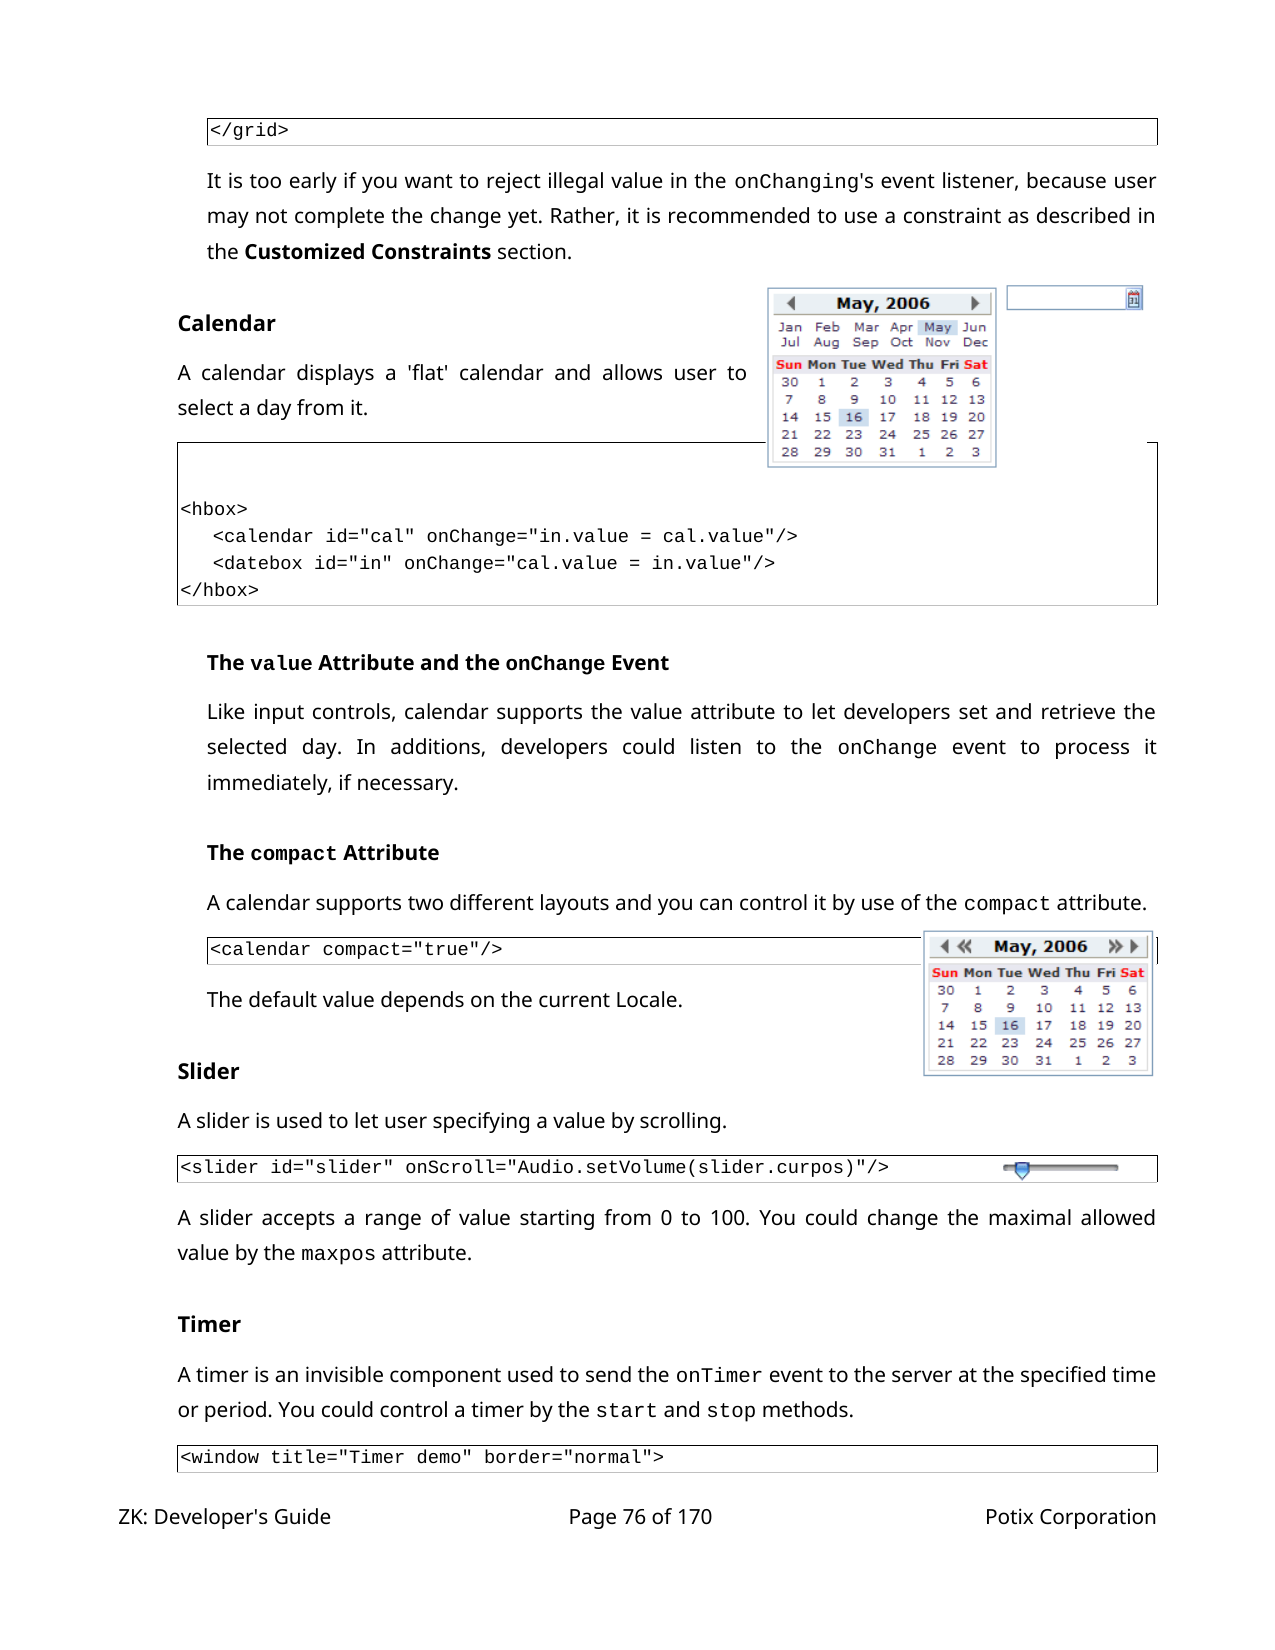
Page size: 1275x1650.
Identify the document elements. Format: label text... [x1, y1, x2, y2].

picture [921, 927, 1157, 1080]
text A timer is an invisible component used to send the onTimer event to the server at the specified time or period. You could control a timer by the start and stop methods. [177, 1360, 1157, 1424]
subtitle Calendar [177, 307, 765, 337]
text <calendar id="cal" onChange="in.value = cal.value"/> [178, 524, 1157, 548]
subtitle [1147, 307, 1157, 337]
text A slider accepts a range of value starting from 0 to 100. You could change the maximal allowed value by the maxpos attribute. [177, 1203, 1157, 1267]
text <datebox id="in" onChange="cal.value = in.value"/> [178, 551, 1157, 575]
text A calendar displays a 'flat' calendar and allows user to select a day from it. [177, 358, 765, 422]
picture [1001, 1161, 1123, 1181]
subtitle Timer [177, 1309, 1157, 1339]
text <slider id="slider" onScroll="Audio.setVolume(slider.curpos)"/> [178, 1156, 1157, 1182]
text <hbox> [178, 497, 1157, 521]
text </hbox> [178, 578, 1157, 605]
text </grid> [208, 119, 1157, 145]
text The default value depends on the current Locale. [207, 985, 921, 1013]
text Like input controls, calendar supports the value attribute to let developers set and retrieve the selected day. In additions, developers could listen to the onChange event to process it immediately, if necessary. [207, 697, 1157, 796]
picture [765, 284, 1147, 469]
subtitle The value Attribute and the onChange Event [207, 648, 1157, 676]
subtitle The compact Attribute [207, 838, 1157, 867]
text A slider is used to let user specifying a value by scrolling. [177, 1106, 1157, 1134]
text <window title="Timer demo" border="normal"> [178, 1446, 1157, 1472]
subtitle Slider [177, 1056, 1157, 1086]
text A calendar supports two different layouts and you can control it by use of the compact attribute. [207, 888, 1157, 916]
text It is too early if you want to reject illegal value in the onChanging's event listener, because user may not complete the change yet. Rather, it is recommended to use a constraint as described in the Customized Constraints section. [207, 166, 1157, 265]
text <calendar compact="true"/> [208, 938, 921, 964]
